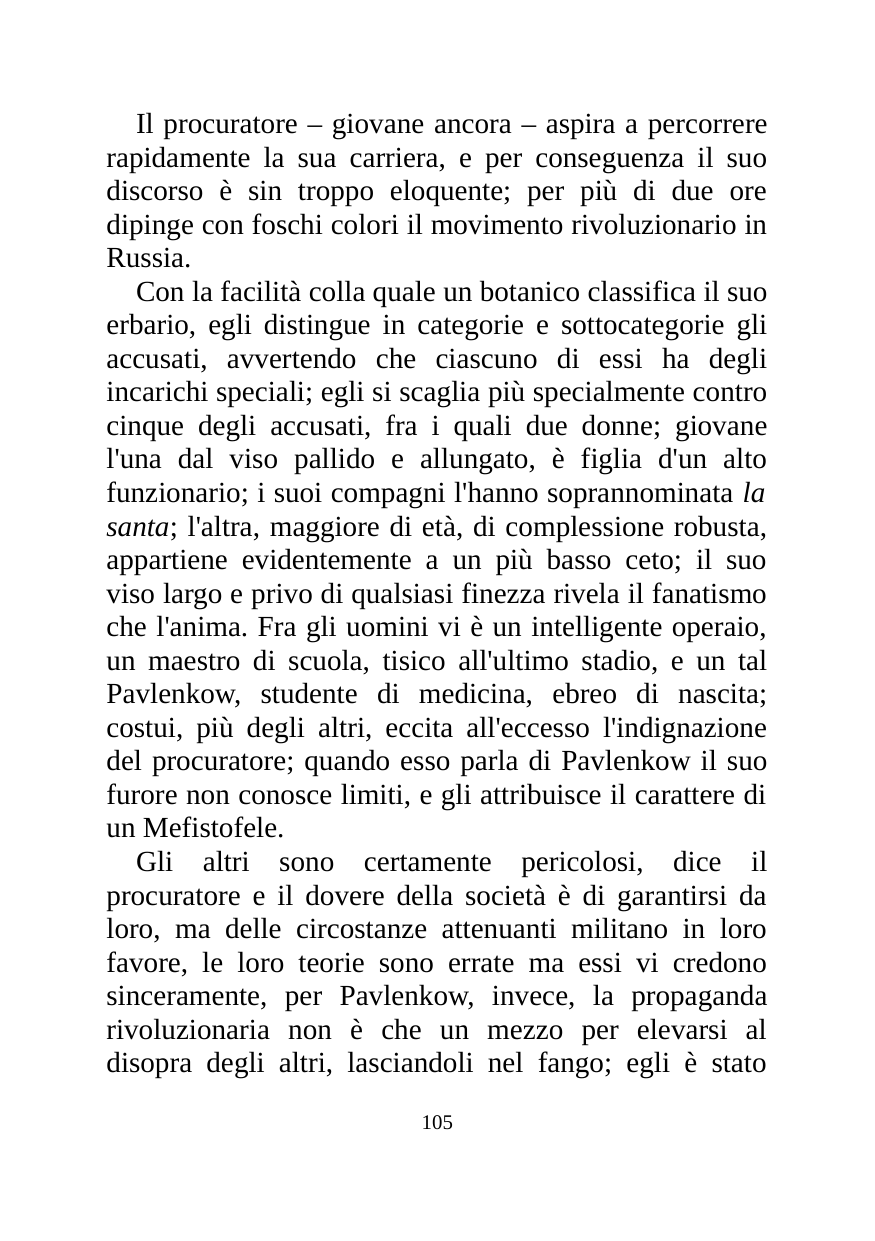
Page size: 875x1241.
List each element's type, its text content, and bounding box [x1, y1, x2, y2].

text Con la facilità colla quale un botanico classifica il suo erbario, egli distingue in categorie e sottocategorie gli accusati, avvertendo che ciascuno di essi ha degli incarichi speciali; egli si scaglia più specialmente contro cinque degli accusati, fra i quali due donne; giovane l'una dal viso pallido e allungato, è figlia d'un alto funzionario; i suoi compagni l'hanno soprannominata la santa; l'altra, maggiore di età, di complessione robusta, appartiene evidentemente a un più basso ceto; il suo viso largo e privo di qualsiasi finezza rivela il fanatismo che l'anima. Fra gli uomini vi è un intelligente operaio, un maestro di scuola, tisico all'ultimo stadio, e un tal Pavlenkow, studente di medicina, ebreo di nascita; costui, più degli altri, eccita all'eccesso l'indignazione del procuratore; quando esso parla di Pavlenkow il suo furore non conosce limiti, e gli attribuisce il carattere di un Mefistofele. [106, 274, 768, 844]
text Il procuratore – giovane ancora – aspira a percorrere rapidamente la sua carriera, e per conseguenza il suo discorso è sin troppo eloquente; per più di due ore dipinge con foschi colori il movimento rivoluzionario in Russia. [106, 106, 768, 274]
text Gli altri sono certamente pericolosi, dice il procuratore e il dovere della società è di garantirsi da loro, ma delle circostanze attenuanti militano in loro favore, le loro teorie sono errate ma essi vi credono sinceramente, per Pavlenkow, invece, la propaganda rivoluzionaria non è che un mezzo per elevarsi al disopra degli altri, lasciandoli nel fango; egli è stato [106, 844, 768, 1079]
